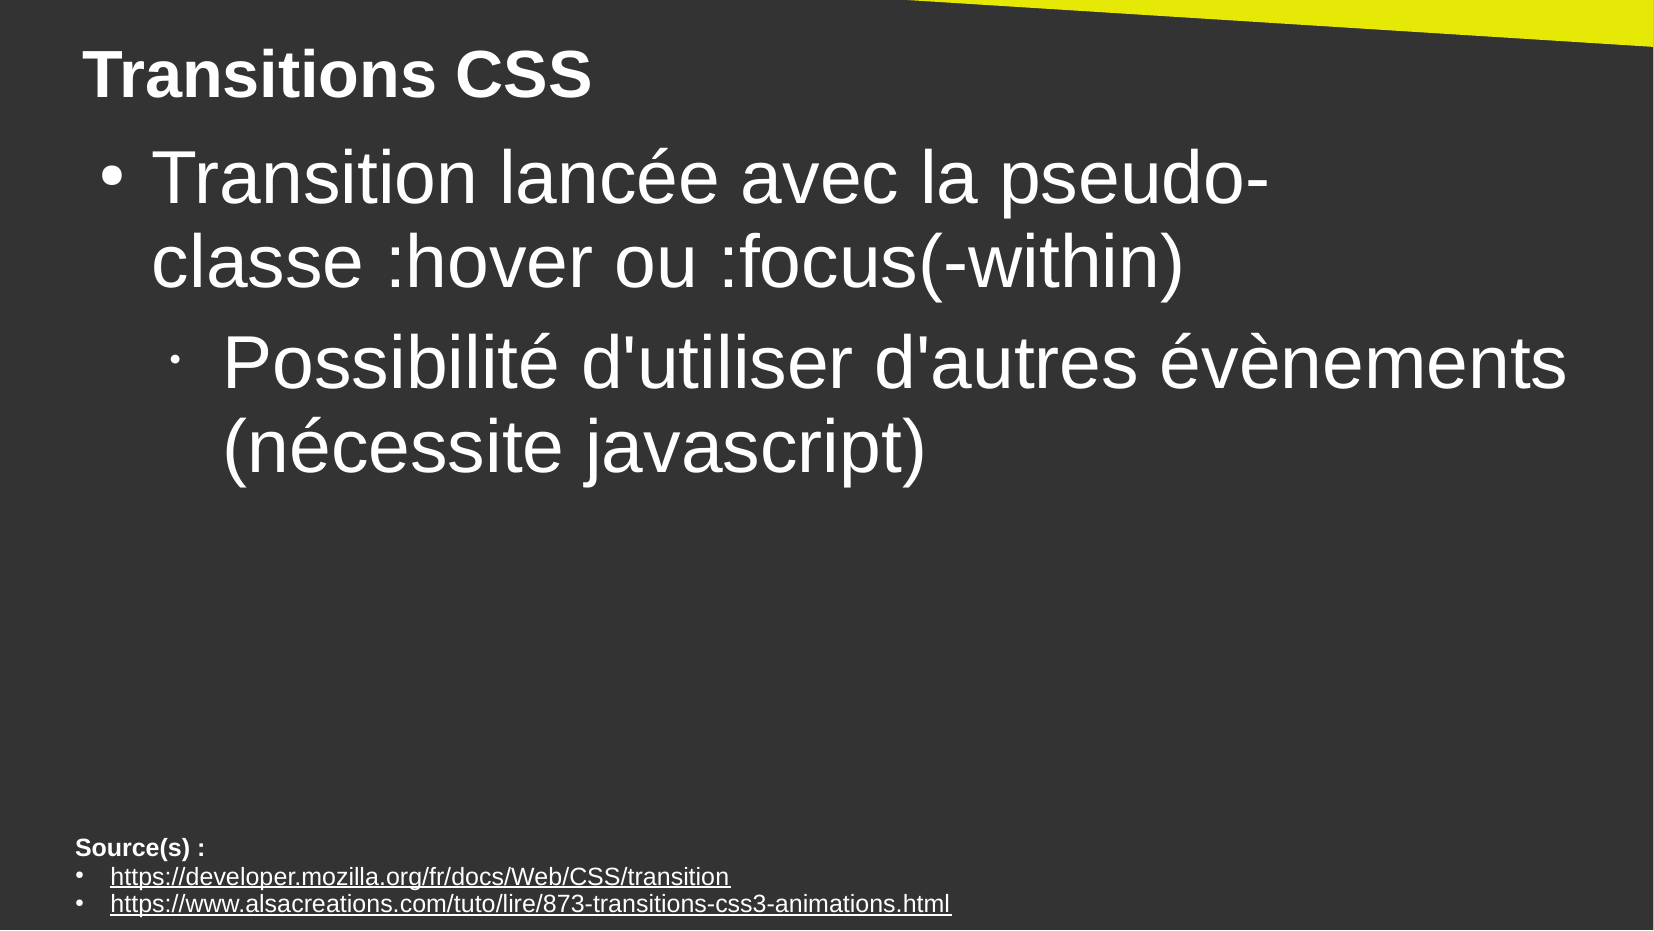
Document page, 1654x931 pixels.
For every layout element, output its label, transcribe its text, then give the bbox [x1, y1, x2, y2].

text_box [907, 0, 1654, 47]
list Transition lancée avec la pseudo-classe :hover ou :focus(-within) Possibilité d'utiliser d'autres évènements (nécessite javascript) [80, 135, 1583, 733]
text_box Source(s) : https://developer.mozilla.org/fr/docs/Web/CSS/transition https://www.alsacreations.com/tuto/lire/873-transitions-css3-animations.html [60, 826, 1546, 926]
title Transitions CSS [82, 37, 1571, 114]
